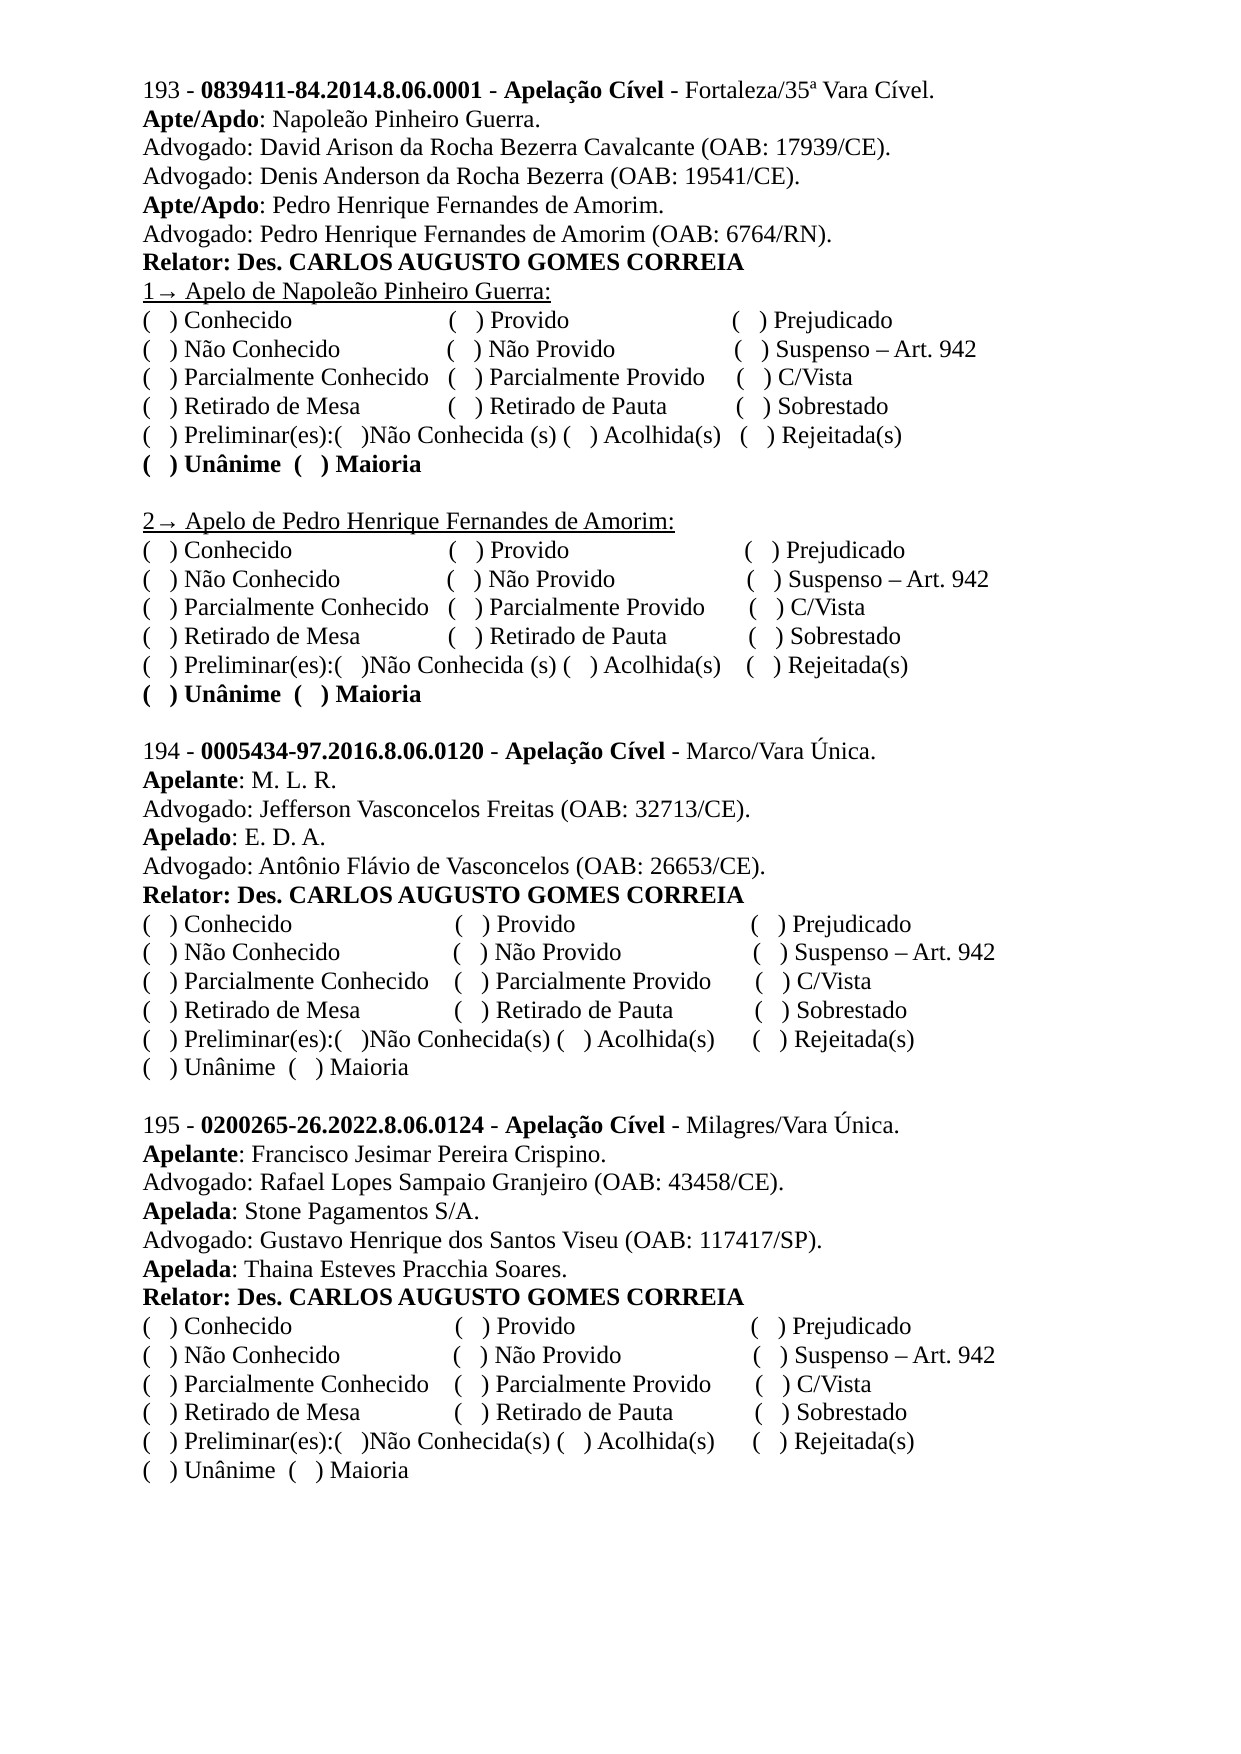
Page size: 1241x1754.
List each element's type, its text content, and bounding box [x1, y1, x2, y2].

text Relator: Des. CARLOS AUGUSTO GOMES CORREIA [142, 1282, 1141, 1311]
text ( ) Não Conhecido ( ) Não Provido ( ) Suspenso – Art. 942 [142, 334, 1158, 362]
text ( ) Retirado de Mesa ( ) Retirado de Pauta ( ) Sobrestado [142, 1397, 1158, 1426]
text 1→ Apelo de Napoleão Pinheiro Guerra: [142, 276, 1141, 305]
text ( ) Unânime ( ) Maioria [142, 1052, 1158, 1081]
text Advogado: David Arison da Rocha Bezerra Cavalcante (OAB: 17939/CE). [142, 132, 1141, 161]
text ( ) Parcialmente Conhecido ( ) Parcialmente Provido ( ) C/Vista [142, 1369, 1158, 1397]
text ( ) Conhecido ( ) Provido ( ) Prejudicado [142, 305, 1141, 334]
text ( ) Preliminar(es):( )Não Conhecida (s) ( ) Acolhida(s) ( ) Rejeitada(s) [142, 650, 1158, 679]
text Advogado: Jefferson Vasconcelos Freitas (OAB: 32713/CE). [142, 794, 1141, 822]
text ( ) Retirado de Mesa ( ) Retirado de Pauta ( ) Sobrestado [142, 995, 1158, 1024]
text ( ) Conhecido ( ) Provido ( ) Prejudicado [142, 1311, 1141, 1340]
text Advogado: Rafael Lopes Sampaio Granjeiro (OAB: 43458/CE). [142, 1167, 1141, 1196]
text Advogado: Antônio Flávio de Vasconcelos (OAB: 26653/CE). [142, 851, 1141, 880]
text ( ) Não Conhecido ( ) Não Provido ( ) Suspenso – Art. 942 [142, 937, 1158, 966]
text ( ) Conhecido ( ) Provido ( ) Prejudicado [142, 535, 1141, 564]
text ( ) Preliminar(es):( )Não Conhecida(s) ( ) Acolhida(s) ( ) Rejeitada(s) [142, 1426, 1158, 1455]
text 193 - 0839411-84.2014.8.06.0001 - Apelação Cível - Fortaleza/35ª Vara Cível. [142, 75, 1141, 104]
text ( ) Parcialmente Conhecido ( ) Parcialmente Provido ( ) C/Vista [142, 966, 1158, 995]
text Apte/Apdo: Napoleão Pinheiro Guerra. [142, 104, 1141, 132]
text ( ) Não Conhecido ( ) Não Provido ( ) Suspenso – Art. 942 [142, 564, 1158, 592]
text ( ) Preliminar(es):( )Não Conhecida (s) ( ) Acolhida(s) ( ) Rejeitada(s) [142, 420, 1158, 449]
text Advogado: Denis Anderson da Rocha Bezerra (OAB: 19541/CE). [142, 161, 1141, 190]
text ( ) Unânime ( ) Maioria [142, 449, 1158, 477]
text 2→ Apelo de Pedro Henrique Fernandes de Amorim: [142, 506, 1141, 535]
text ( ) Unânime ( ) Maioria [142, 1455, 1158, 1484]
text ( ) Retirado de Mesa ( ) Retirado de Pauta ( ) Sobrestado [142, 391, 1158, 420]
text ( ) Parcialmente Conhecido ( ) Parcialmente Provido ( ) C/Vista [142, 362, 1158, 391]
text ( ) Preliminar(es):( )Não Conhecida(s) ( ) Acolhida(s) ( ) Rejeitada(s) [142, 1024, 1158, 1052]
text Apelado: E. D. A. [142, 822, 1141, 851]
text Apelada: Stone Pagamentos S/A. [142, 1196, 1141, 1225]
text ( ) Parcialmente Conhecido ( ) Parcialmente Provido ( ) C/Vista [142, 592, 1158, 621]
text Advogado: Gustavo Henrique dos Santos Viseu (OAB: 117417/SP). [142, 1225, 1141, 1254]
text 194 - 0005434-97.2016.8.06.0120 - Apelação Cível - Marco/Vara Única. [142, 736, 1141, 765]
text Apelada: Thaina Esteves Pracchia Soares. [142, 1254, 1141, 1282]
text Advogado: Pedro Henrique Fernandes de Amorim (OAB: 6764/RN). [142, 219, 1141, 247]
text ( ) Retirado de Mesa ( ) Retirado de Pauta ( ) Sobrestado [142, 621, 1158, 650]
text ( ) Conhecido ( ) Provido ( ) Prejudicado [142, 909, 1141, 937]
text Apelante: M. L. R. [142, 765, 1141, 794]
text Relator: Des. CARLOS AUGUSTO GOMES CORREIA [142, 880, 1141, 909]
text Relator: Des. CARLOS AUGUSTO GOMES CORREIA [142, 247, 1141, 276]
text Apelante: Francisco Jesimar Pereira Crispino. [142, 1139, 1141, 1167]
text Apte/Apdo: Pedro Henrique Fernandes de Amorim. [142, 190, 1141, 219]
text ( ) Unânime ( ) Maioria [142, 679, 1158, 707]
text ( ) Não Conhecido ( ) Não Provido ( ) Suspenso – Art. 942 [142, 1340, 1158, 1369]
text 195 - 0200265-26.2022.8.06.0124 - Apelação Cível - Milagres/Vara Única. [142, 1110, 1141, 1139]
